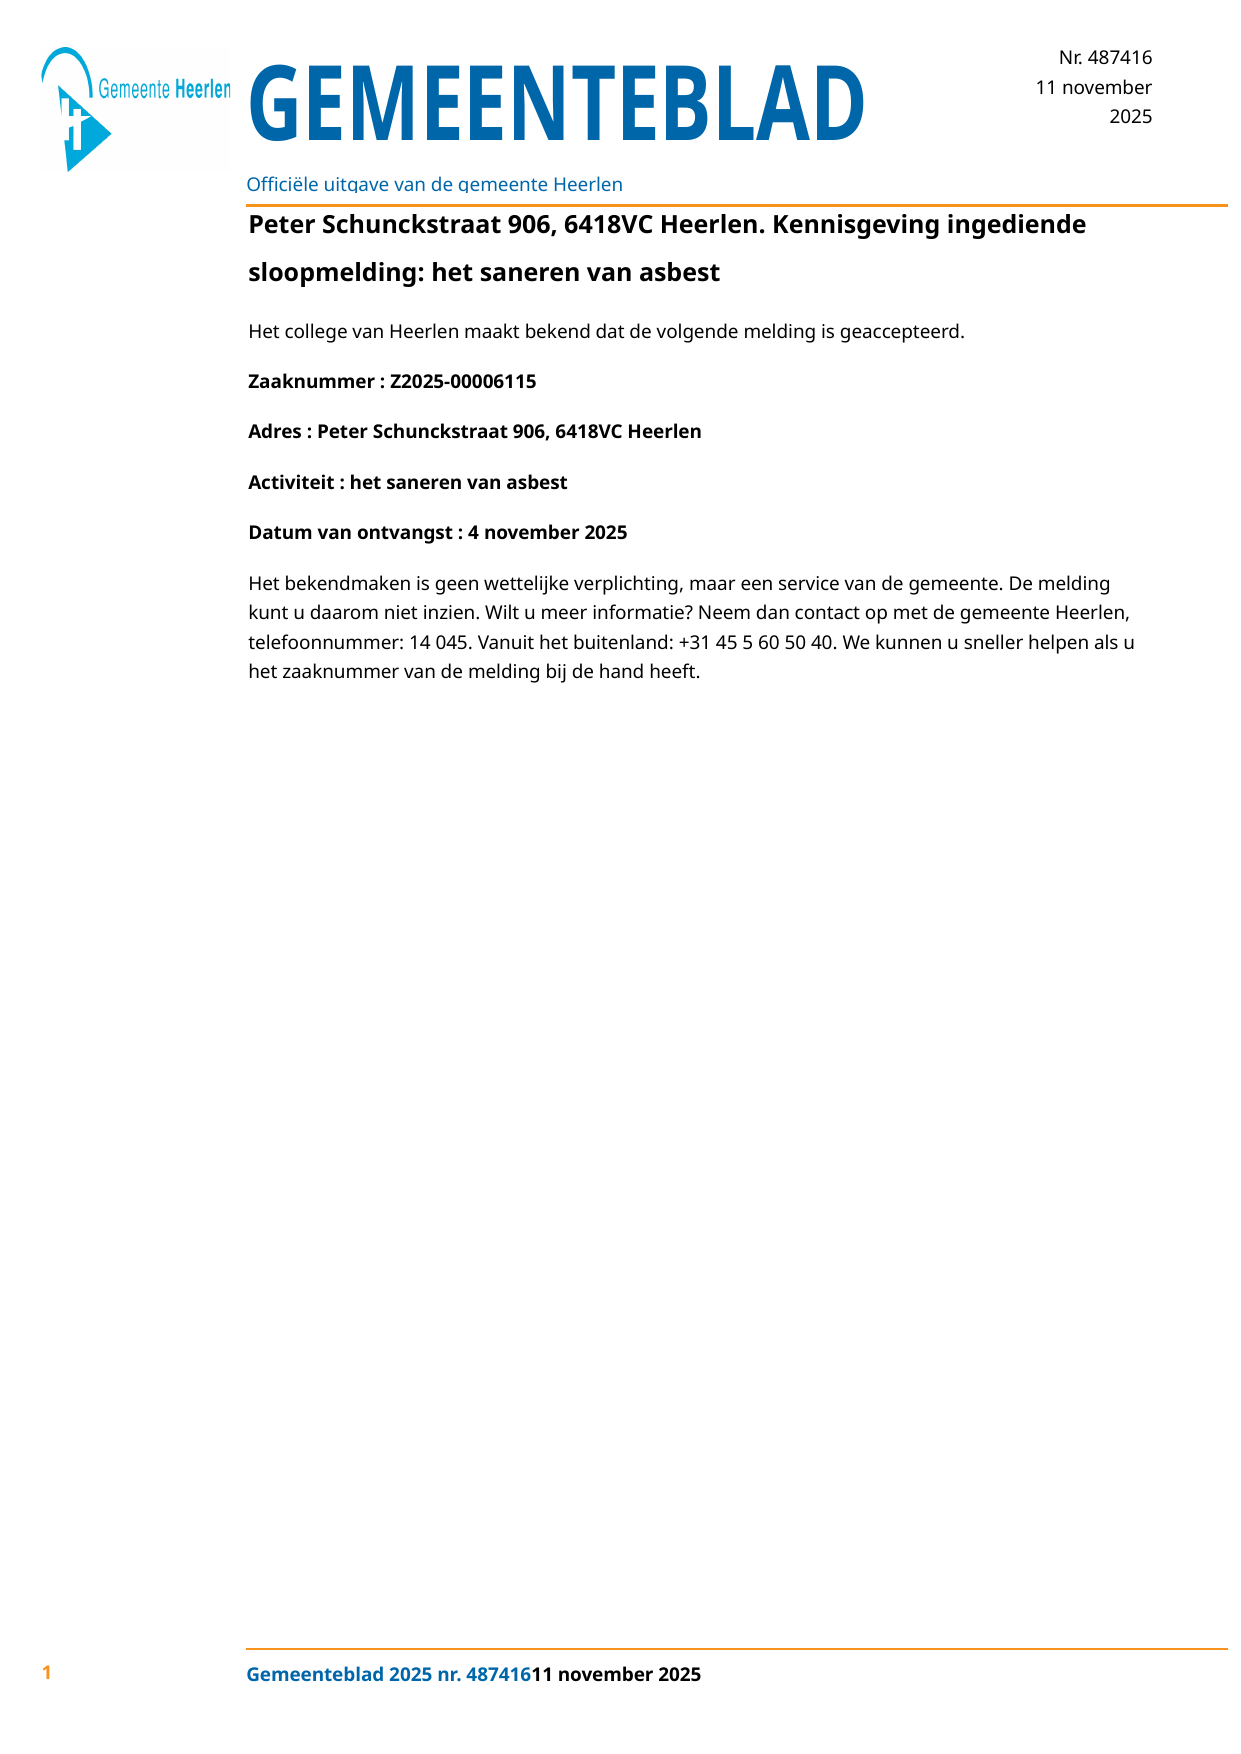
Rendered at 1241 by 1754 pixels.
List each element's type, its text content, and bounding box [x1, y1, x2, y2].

text Het college van Heerlen maakt bekend dat de volgende melding is geaccepteerd. [248, 318, 1152, 344]
text Datum van ontvangst : 4 november 2025 [248, 519, 1152, 545]
text Activiteit : het saneren van asbest [248, 469, 1152, 495]
picture [41, 47, 59, 70]
text Zaaknummer : Z2025-00006115 [248, 368, 1152, 394]
picture [41, 47, 231, 172]
text Peter Schunckstraat 906, 6418VC Heerlen. Kennisgeving ingediende sloopmelding: het saneren van asbest [248, 207, 1152, 288]
text Adres : Peter Schunckstraat 906, 6418VC Heerlen [248, 419, 1152, 444]
text Het bekendmaken is geen wettelijke verplichting, maar een service van de gemeente. De melding kunt u daarom niet inzien. Wilt u meer informatie? Neem dan contact op met de gemeente Heerlen, telefoonnummer: 14 045. Vanuit het buitenland: +31 45 5 60 50 40. We kunnen u sneller helpen als u het zaaknummer van de melding bij de hand heeft. [248, 570, 1152, 684]
